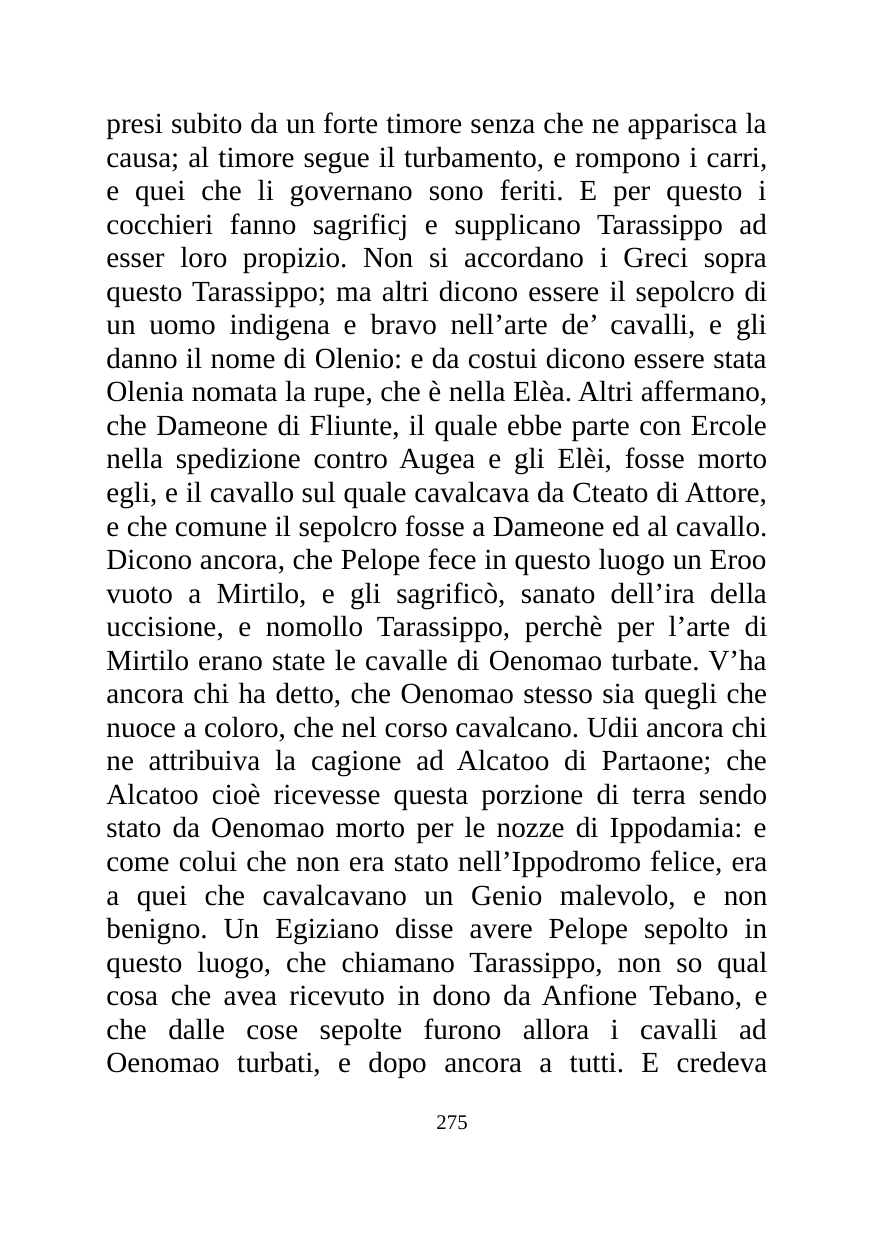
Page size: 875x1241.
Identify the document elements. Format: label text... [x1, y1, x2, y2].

text presi subito da un forte timore senza che ne apparisca la causa; al timore segue il turbamento, e rompono i carri, e quei che li governano sono feriti. E per questo i cocchieri fanno sagrificj e supplicano Tarassippo ad esser loro propizio. Non si accordano i Greci sopra questo Tarassippo; ma altri dicono essere il sepolcro di un uomo indigena e bravo nell’arte de’ cavalli, e gli danno il nome di Olenio: e da costui dicono essere stata Olenia nomata la rupe, che è nella Elèa. Altri affermano, che Dameone di Fliunte, il quale ebbe parte con Ercole nella spedizione contro Augea e gli Elèi, fosse morto egli, e il cavallo sul quale cavalcava da Cteato di Attore, e che comune il sepolcro fosse a Dameone ed al cavallo. Dicono ancora, che Pelope fece in questo luogo un Eroo vuoto a Mirtilo, e gli sagrificò, sanato dell’ira della uccisione, e nomollo Tarassippo, perchè per l’arte di Mirtilo erano state le cavalle di Oenomao turbate. V’ha ancora chi ha detto, che Oenomao stesso sia quegli che nuoce a coloro, che nel corso cavalcano. Udii ancora chi ne attribuiva la cagione ad Alcatoo di Partaone; che Alcatoo cioè ricevesse questa porzione di terra sendo stato da Oenomao morto per le nozze di Ippodamia: e come colui che non era stato nell’Ippodromo felice, era a quei che cavalcavano un Genio malevolo, e non benigno. Un Egiziano disse avere Pelope sepolto in questo luogo, che chiamano Tarassippo, non so qual cosa che avea ricevuto in dono da Anfione Tebano, e che dalle cose sepolte furono allora i cavalli ad Oenomao turbati, e dopo ancora a tutti. E credeva [106, 106, 768, 1079]
